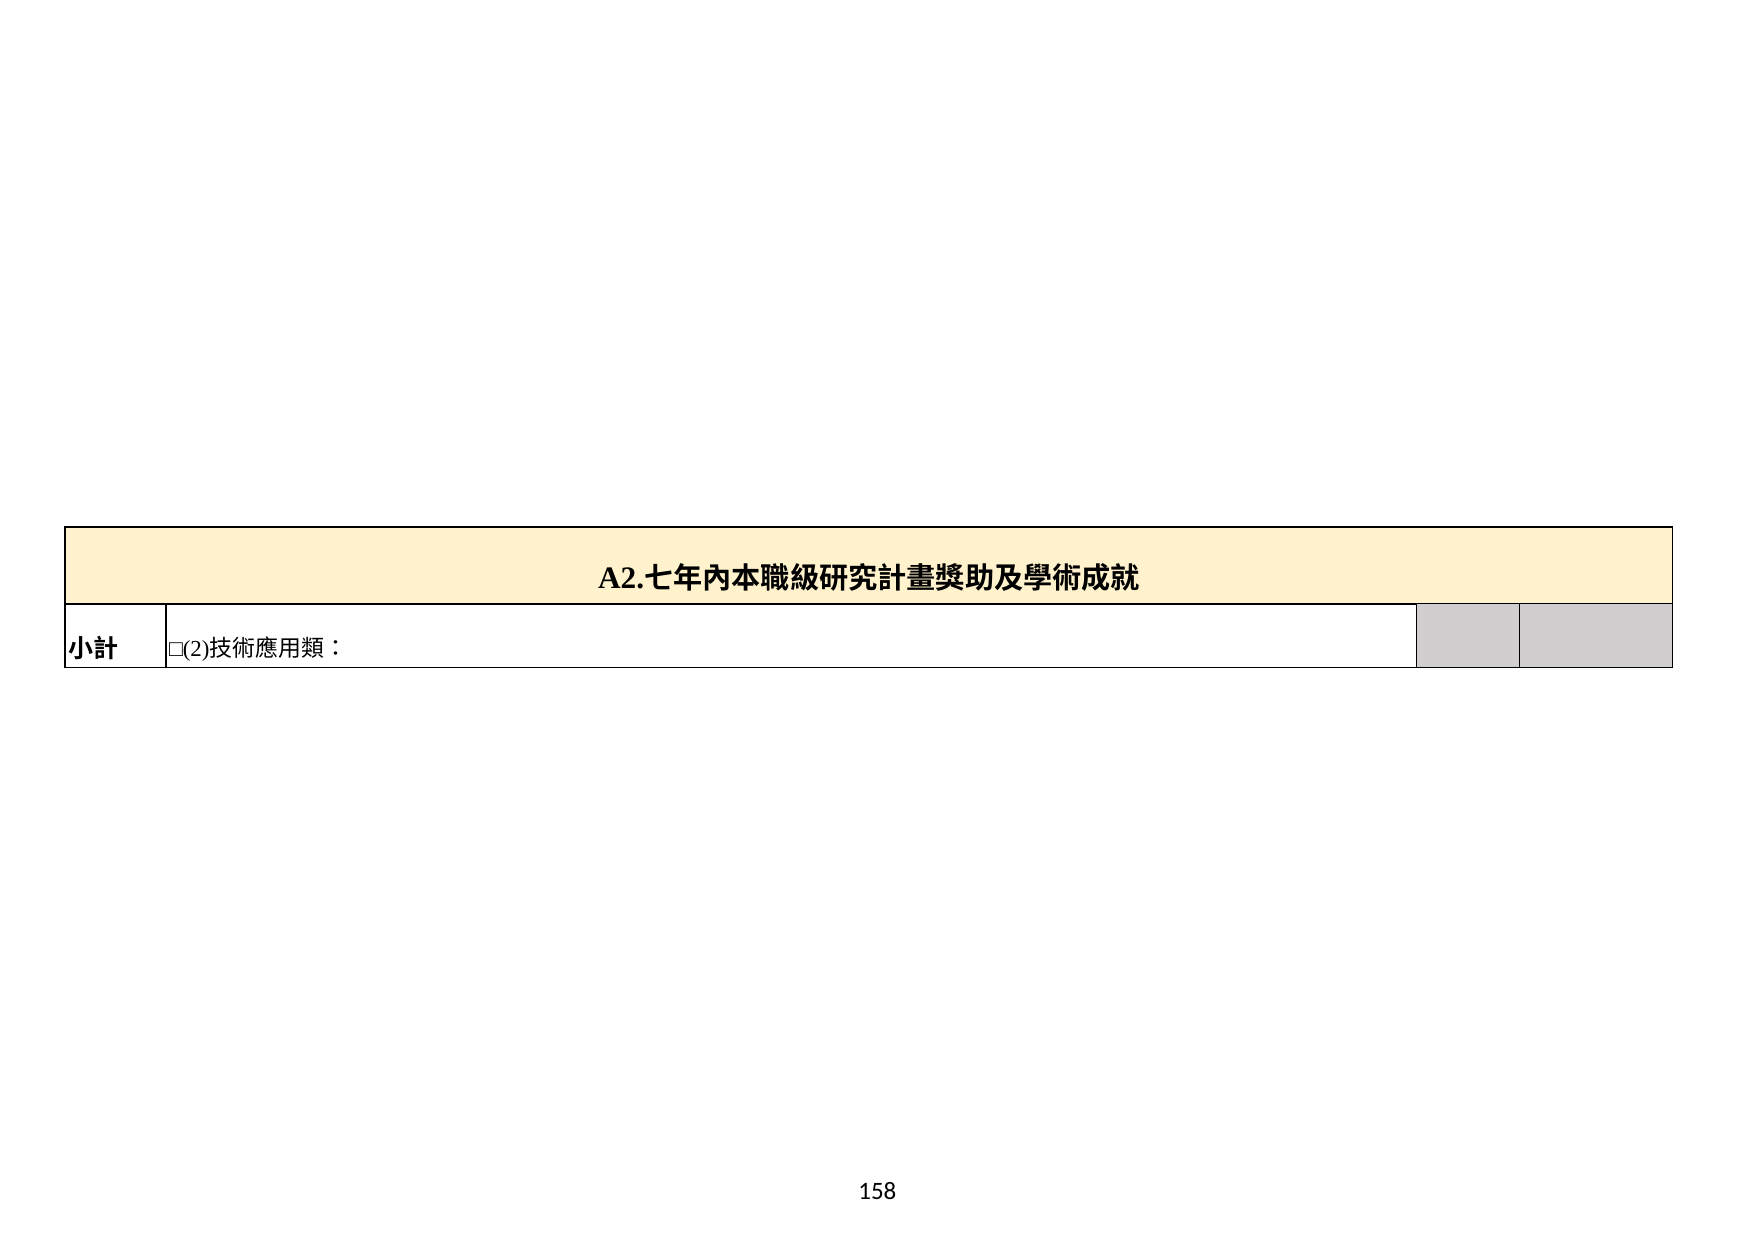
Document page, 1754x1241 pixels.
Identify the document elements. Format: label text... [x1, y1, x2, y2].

table_cell 小計 [66, 605, 165, 667]
table_cell [1417, 604, 1519, 667]
table_header A2.七年內本職級研究計畫獎助及學術成就 [66, 528, 1672, 603]
table_cell □(2)技術應用類： [167, 605, 1416, 667]
table_cell [1520, 604, 1672, 667]
